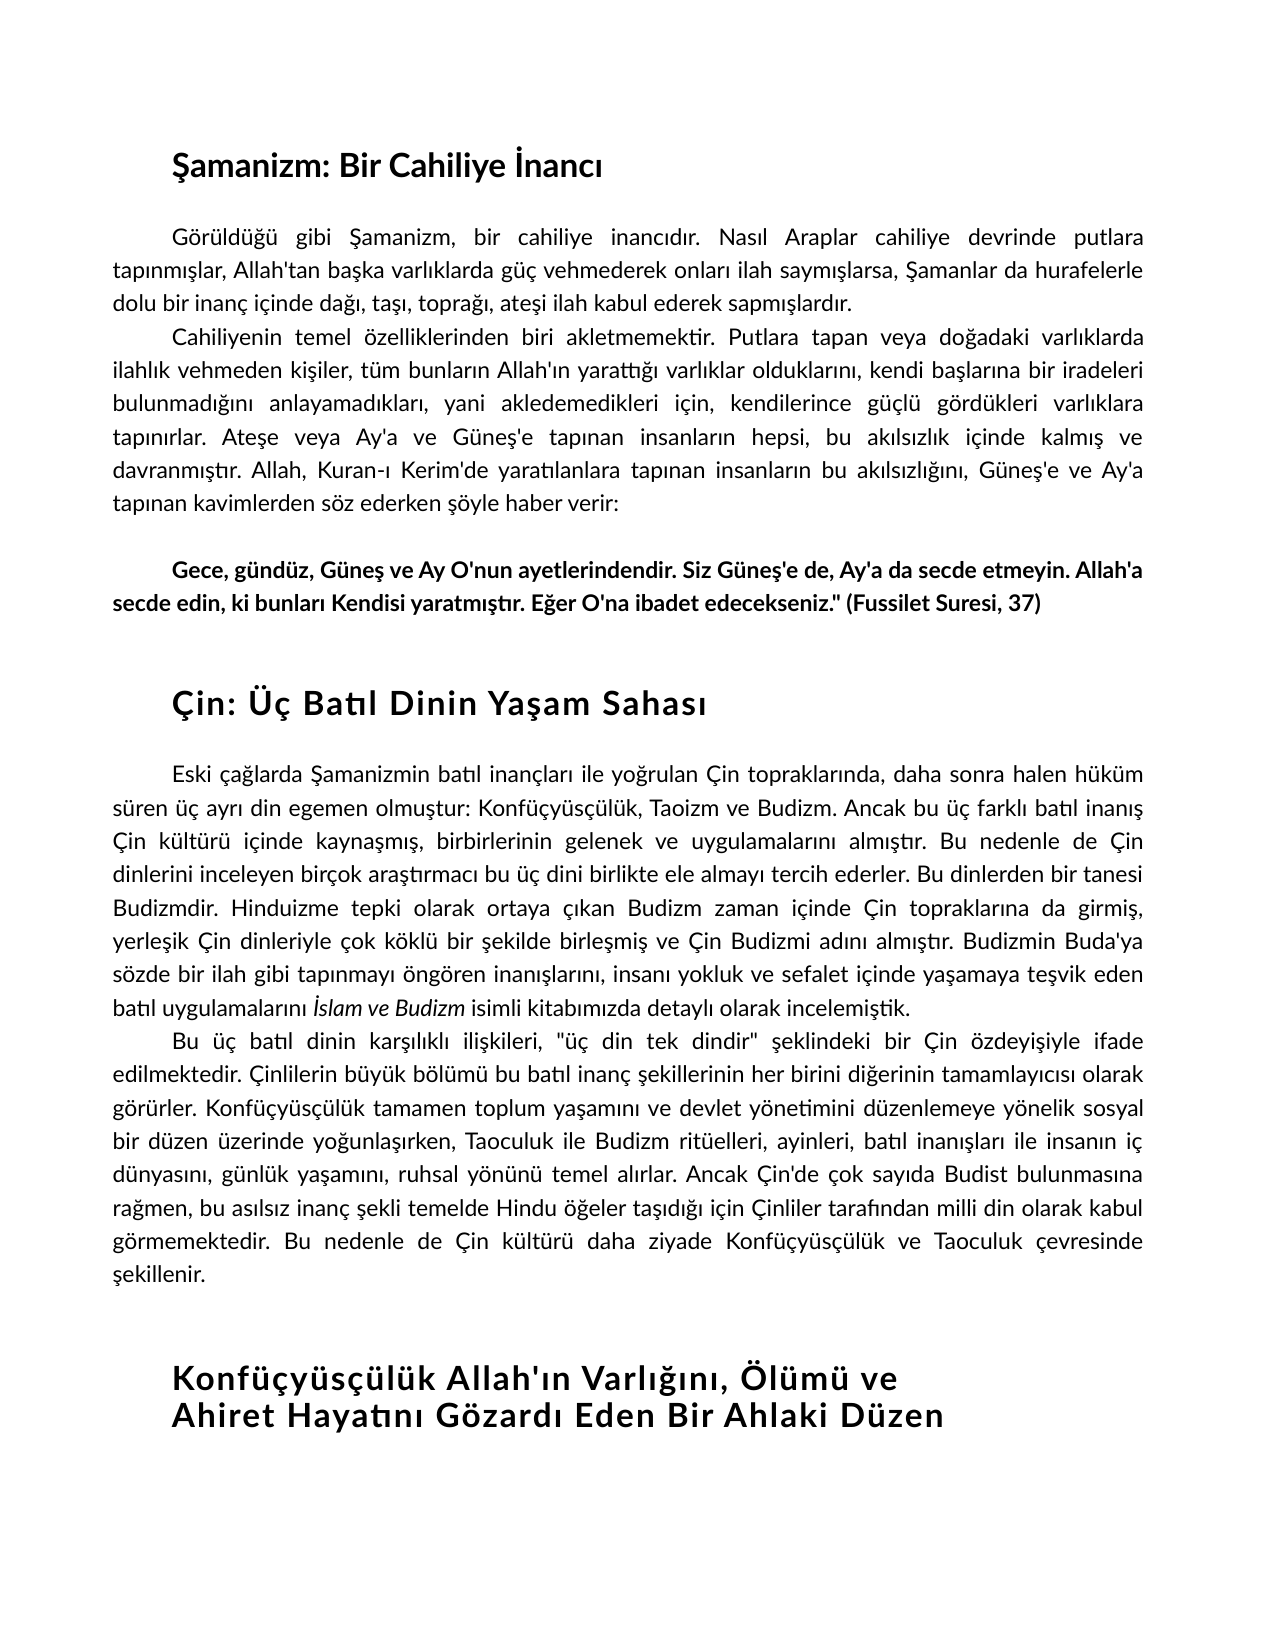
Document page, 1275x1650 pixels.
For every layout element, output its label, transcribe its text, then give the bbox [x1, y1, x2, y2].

text Ahiret Hayatını Gözardı Eden Bir Ahlaki Düzen [112, 1398, 1145, 1435]
text Gece, gündüz, Güneş ve Ay O'nun ayetlerindendir. Siz Güneş'e de, Ay'a da secde etmeyin. Allah'a secde edin, ki bunları Kendisi yaratmıştır. Eğer O'na ibadet edecekseniz." (Fussilet Suresi, 37) [112, 552, 1145, 618]
text Konfüçyüsçülük Allah'ın Varlığını, Ölümü ve [112, 1360, 1145, 1398]
text Eski çağlarda Şamanizmin batıl inançları ile yoğrulan Çin topraklarında, daha sonra halen hüküm süren üç ayrı din egemen olmuştur: Konfüçyüsçülük, Taoizm ve Budizm. Ancak bu üç farklı batıl inanış Çin kültürü içinde kaynaşmış, birbirlerinin gelenek ve uygulamalarını almıştır. Bu nedenle de Çin dinlerini inceleyen birçok araştırmacı bu üç dini birlikte ele almayı tercih ederler. Bu dinlerden bir tanesi Budizmdir. Hinduizme tepki olarak ortaya çıkan Budizm zaman içinde Çin topraklarına da girmiş, yerleşik Çin dinleriyle çok köklü bir şekilde birleşmiş ve Çin Budizmi adını almıştır. Budizmin Buda'ya sözde bir ilah gibi tapınmayı öngören inanışlarını, insanı yokluk ve sefalet içinde yaşamaya teşvik eden batıl uygulamalarını İslam ve Budizm isimli kitabımızda detaylı olarak incelemiştik. [112, 756, 1145, 1023]
text Görüldüğü gibi Şamanizm, bir cahiliye inancıdır. Nasıl Araplar cahiliye devrinde putlara tapınmışlar, Allah'tan başka varlıklarda güç vehmederek onları ilah saymışlarsa, Şamanlar da hurafelerle dolu bir inanç içinde dağı, taşı, toprağı, ateşi ilah kabul ederek sapmışlardır. [112, 218, 1145, 318]
text Şamanizm: Bir Cahiliye İnancı [112, 148, 1145, 185]
text Cahiliyenin temel özelliklerinden biri akletmemektir. Putlara tapan veya doğadaki varlıklarda ilahlık vehmeden kişiler, tüm bunların Allah'ın yarattığı varlıklar olduklarını, kendi başlarına bir iradeleri bulunmadığını anlayamadıkları, yani akledemedikleri için, kendilerince güçlü gördükleri varlıklara tapınırlar. Ateşe veya Ay'a ve Güneş'e tapınan insanların hepsi, bu akılsızlık içinde kalmış ve davranmıştır. Allah, Kuran-ı Kerim'de yaratılanlara tapınan insanların bu akılsızlığını, Güneş'e ve Ay'a tapınan kavimlerden söz ederken şöyle haber verir: [112, 318, 1145, 518]
text Çin: Üç Batıl Dinin Yaşam Sahası [112, 685, 1145, 723]
text Bu üç batıl dinin karşılıklı ilişkileri, "üç din tek dindir" şeklindeki bir Çin özdeyişiyle ifade edilmektedir. Çinlilerin büyük bölümü bu batıl inanç şekillerinin her birini diğerinin tamamlayıcısı olarak görürler. Konfüçyüsçülük tamamen toplum yaşamını ve devlet yönetimini düzenlemeye yönelik sosyal bir düzen üzerinde yoğunlaşırken, Taoculuk ile Budizm ritüelleri, ayinleri, batıl inanışları ile insanın iç dünyasını, günlük yaşamını, ruhsal yönünü temel alırlar. Ancak Çin'de çok sayıda Budist bulunmasına rağmen, bu asılsız inanç şekli temelde Hindu öğeler taşıdığı için Çinliler tarafından milli din olarak kabul görmemektedir. Bu nedenle de Çin kültürü daha ziyade Konfüçyüsçülük ve Taoculuk çevresinde şekillenir. [112, 1023, 1145, 1289]
